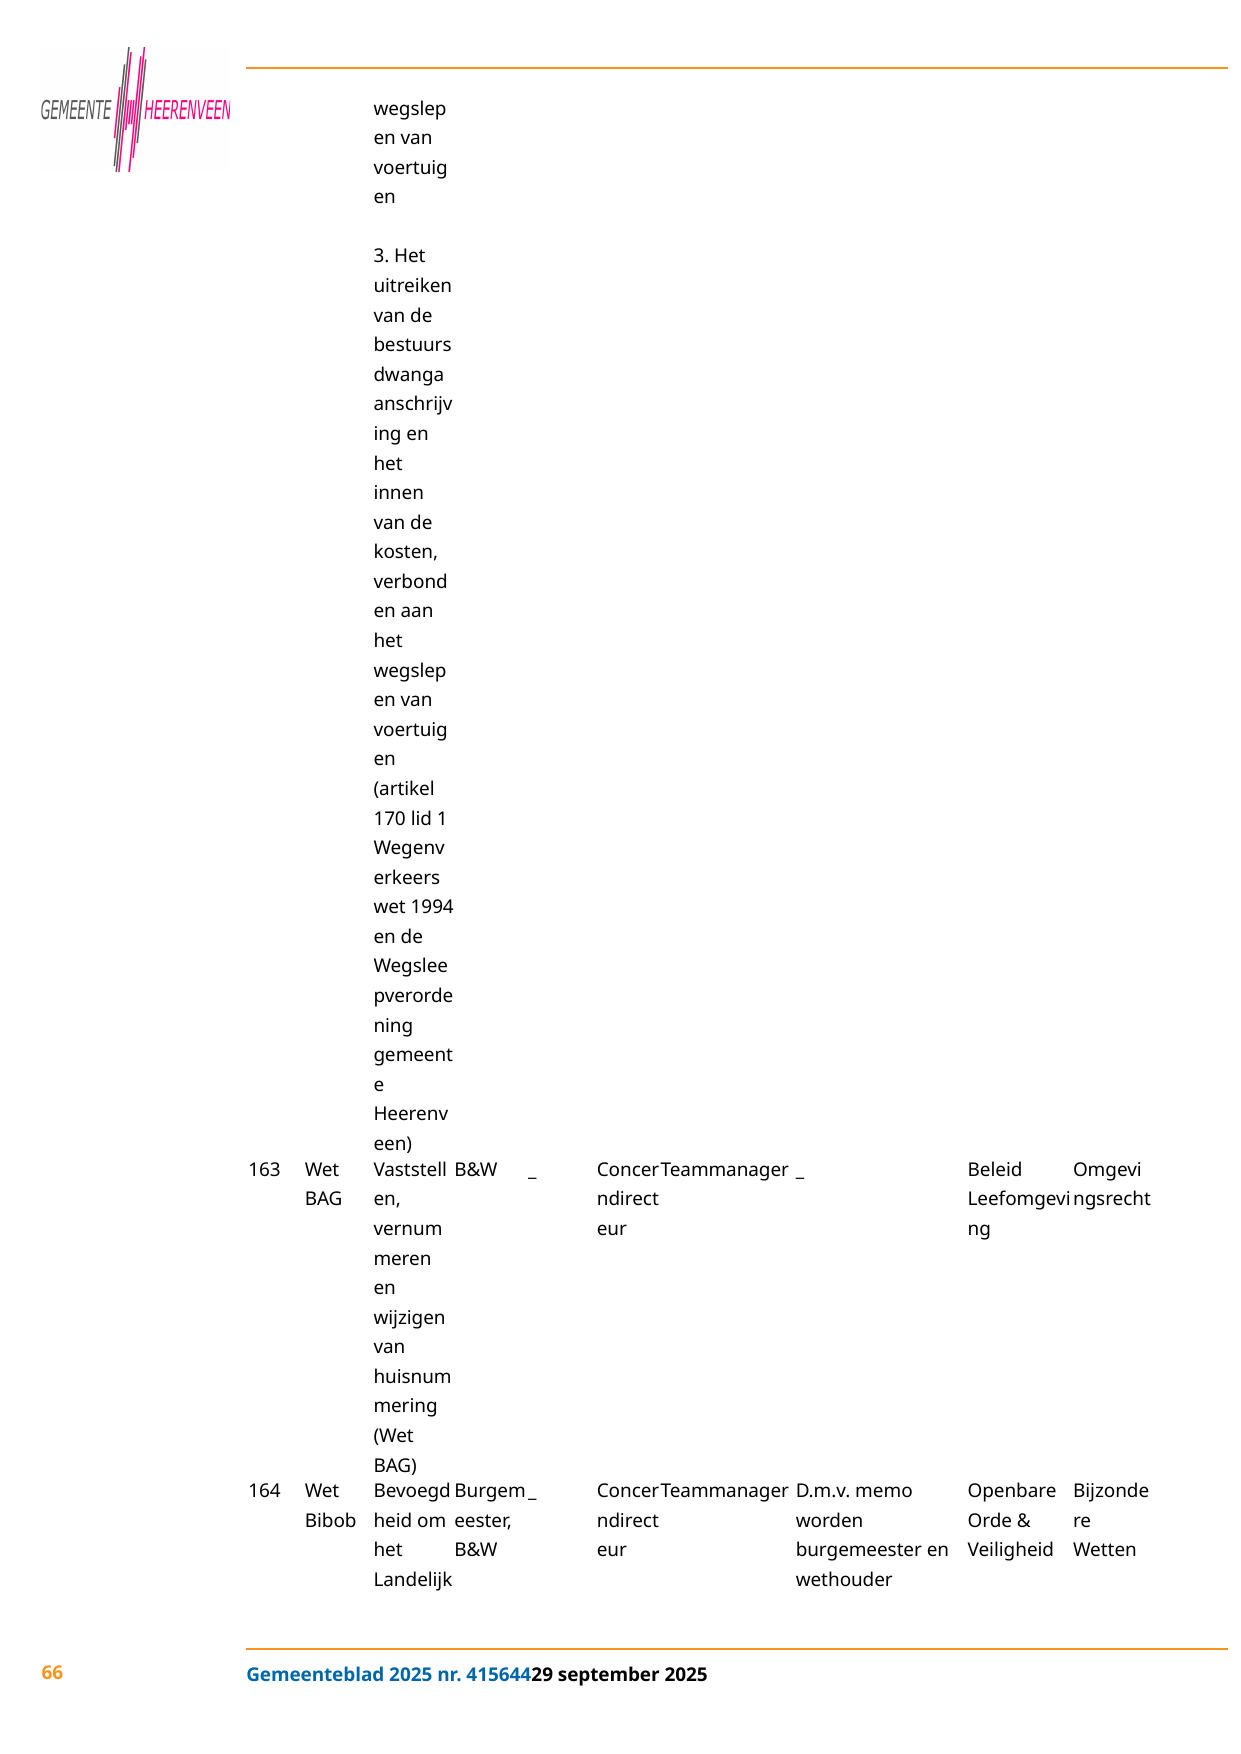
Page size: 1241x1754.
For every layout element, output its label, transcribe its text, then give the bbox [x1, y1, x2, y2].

table_cell Teammanager [660, 1478, 796, 1592]
table_cell Bevoegdheid om het Landelijk [373, 1478, 454, 1592]
table_cell wegslepen van voertuigen 3. Het uitreiken van de bestuursdwangaanschrijving en het innen van de kosten, verbonden aan het wegslepen van voertuigen (artikel 170 lid 1 Wegenverkeerswet 1994 en de Wegsleepverordening gemeente Heerenveen) [373, 95, 454, 1156]
table_cell 163 [248, 1156, 304, 1477]
table_cell Teammanager [660, 1156, 796, 1477]
table_cell _ [796, 1156, 967, 1477]
table_cell [528, 95, 597, 1156]
table_cell D.m.v. memo worden burgemeester en wethouder [796, 1478, 967, 1592]
table_cell Burgemeester, B&W [454, 1478, 528, 1592]
table_cell [1073, 95, 1152, 1156]
table_cell [305, 95, 373, 1156]
table_cell _ [528, 1156, 597, 1477]
table_cell Vaststellen, vernummeren en wijzigen van huisnummering (Wet BAG) [373, 1156, 454, 1477]
table_cell Wet BAG [305, 1156, 373, 1477]
table_cell [248, 95, 304, 1156]
table_cell Bijzondere Wetten [1073, 1478, 1152, 1592]
table_cell 164 [248, 1478, 304, 1592]
table_cell [796, 95, 967, 1156]
table_cell Wet Bibob [305, 1478, 373, 1592]
table_cell B&W [454, 1156, 528, 1477]
table_cell Openbare Orde & Veiligheid [968, 1478, 1073, 1592]
table_cell Concerndirecteur [597, 1156, 660, 1477]
table_cell _ [528, 1478, 597, 1592]
table_cell [454, 95, 528, 1156]
table_cell [597, 95, 660, 1156]
table_cell Beleid Leefomgeving [968, 1156, 1073, 1477]
table_cell Omgevingsrecht [1073, 1156, 1152, 1477]
table_cell [660, 95, 796, 1156]
table_cell [968, 95, 1073, 1156]
table_cell Concerndirecteur [597, 1478, 660, 1592]
picture [41, 47, 231, 172]
